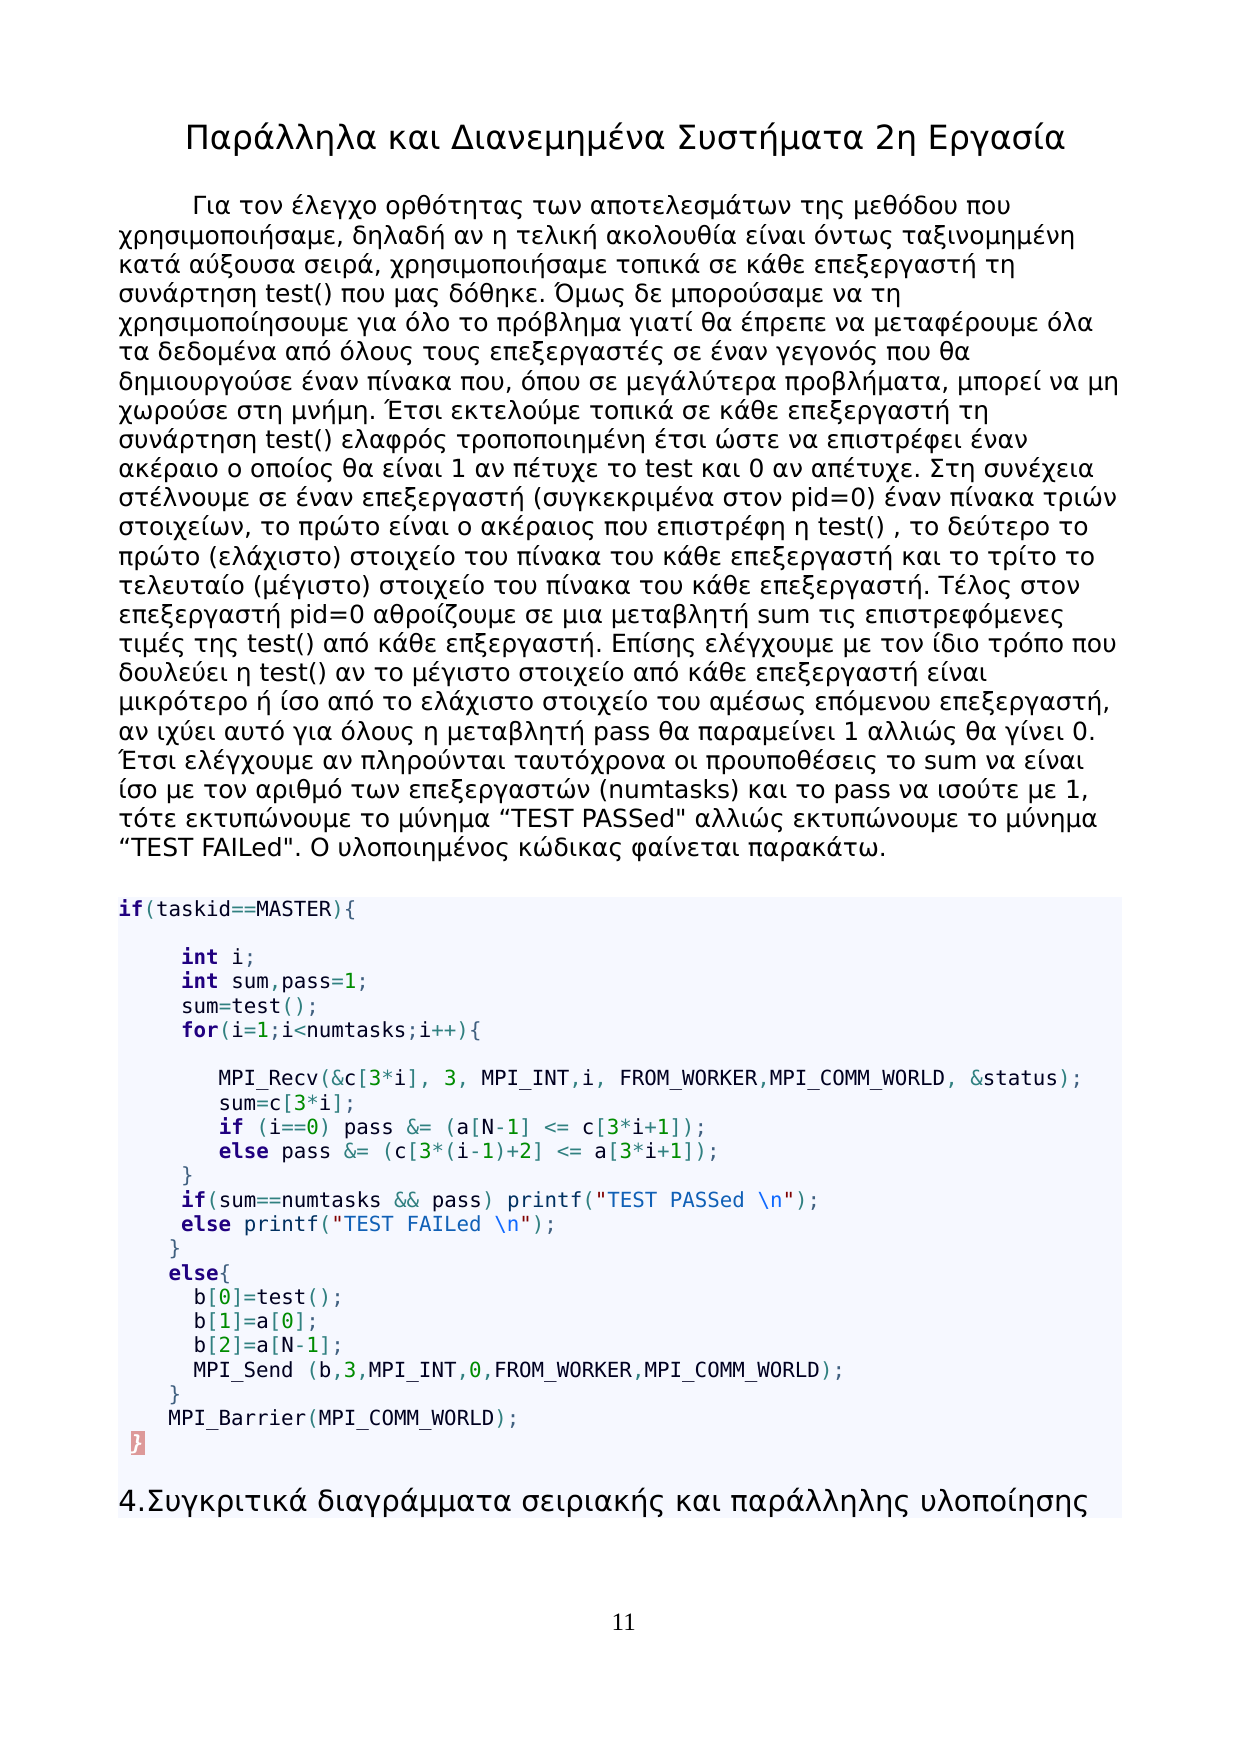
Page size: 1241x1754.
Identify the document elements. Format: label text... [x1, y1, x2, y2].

text sum=test(); [118, 994, 1122, 1018]
text b[1]=a[0]; [118, 1309, 1122, 1333]
text else printf("TEST FAILed \n"); [118, 1212, 1122, 1236]
text b[0]=test(); [118, 1285, 1122, 1309]
text } [118, 1431, 1122, 1455]
text MPI_Recv(&c[3*i], 3, MPI_INT,i, FROM_WORKER,MPI_COMM_WORLD, &status); [118, 1066, 1122, 1091]
text } [118, 1382, 1122, 1406]
text int sum,pass=1; [118, 969, 1122, 994]
text if(sum==numtasks && pass) printf("TEST PASSed \n"); [118, 1188, 1122, 1212]
text MPI_Send (b,3,MPI_INT,0,FROM_WORKER,MPI_COMM_WORLD); [118, 1358, 1122, 1382]
text } [118, 1163, 1122, 1188]
text MPI_Barrier(MPI_COMM_WORLD); [118, 1406, 1122, 1431]
text else pass &= (c[3*(i-1)+2] <= a[3*i+1]); [118, 1139, 1122, 1163]
text else{ [118, 1261, 1122, 1285]
text } [118, 1236, 1122, 1261]
text sum=c[3*i]; [118, 1091, 1122, 1115]
text 4.Συγκριτικά διαγράμματα σειριακής και παράλληλης υλοποίησης [118, 1484, 1122, 1518]
text if (i==0) pass &= (a[N-1] <= c[3*i+1]); [118, 1115, 1122, 1139]
text int i; [118, 945, 1122, 969]
text Για τον έλεγχο ορθότητας των αποτελεσμάτων της μεθόδου που χρησιμοποιήσαμε, δηλαδή αν η τελική ακολουθία είναι όντως ταξινομημένη κατά αύξουσα σειρά, χρησιμοποιήσαμε τοπικά σε κάθε επεξεργαστή τη συνάρτηση test() που μας δόθηκε. Όμως δε μπορούσαμε να τη χρησιμοποίησουμε για όλο το πρόβλημα γιατί θα έπρεπε να μεταφέρουμε όλα τα δεδομένα από όλους τους επεξεργαστές σε έναν γεγονός που θα δημιουργούσε έναν πίνακα που, όπου σε μεγάλύτερα προβλήματα, μπορεί να μη χωρούσε στη μνήμη. Έτσι εκτελούμε τοπικά σε κάθε επεξεργαστή τη συνάρτηση test() ελαφρός τροποποιημένη έτσι ώστε να επιστρέφει έναν ακέραιο ο οποίος θα είναι 1 αν πέτυχε το test και 0 αν απέτυχε. Στη συνέχεια στέλνουμε σε έναν επεξεργαστή (συγκεκριμένα στον pid=0) έναν πίνακα τριών στοιχείων, το πρώτο είναι ο ακέραιος που επιστρέφη η test() , το δεύτερο το πρώτο (ελάχιστο) στοιχείο του πίνακα του κάθε επεξεργαστή και το τρίτο το τελευταίο (μέγιστο) στοιχείο του πίνακα του κάθε επεξεργαστή. Τέλος στον επεξεργαστή pid=0 αθροίζουμε σε μια μεταβλητή sum τις επιστρεφόμενες τιμές της test() από κάθε επξεργαστή. Επίσης ελέγχουμε με τον ίδιο τρόπο που δουλεύει η test() αν το μέγιστο στοιχείο από κάθε επεξεργαστή είναι μικρότερο ή ίσο από το ελάχιστο στοιχείο του αμέσως επόμενου επεξεργαστή, αν ιχύει αυτό για όλους η μεταβλητή pass θα παραμείνει 1 αλλιώς θα γίνει 0. Έτσι ελέγχουμε αν πληρούνται ταυτόχρονα οι προυποθέσεις το sum να είναι ίσο με τον αριθμό των επεξεργαστών (numtasks) και το pass να ισούτε με 1, τότε εκτυπώνουμε το μύνημα “TEST PASSed" αλλιώς εκτυπώνουμε το μύνημα “TEST FAILed". Ο υλοποιημένος κώδικας φαίνεται παρακάτω. [118, 187, 1122, 863]
text b[2]=a[N-1]; [118, 1333, 1122, 1358]
text for(i=1;i<numtasks;i++){ [118, 1018, 1122, 1042]
text if(taskid==MASTER){ [118, 897, 1122, 921]
